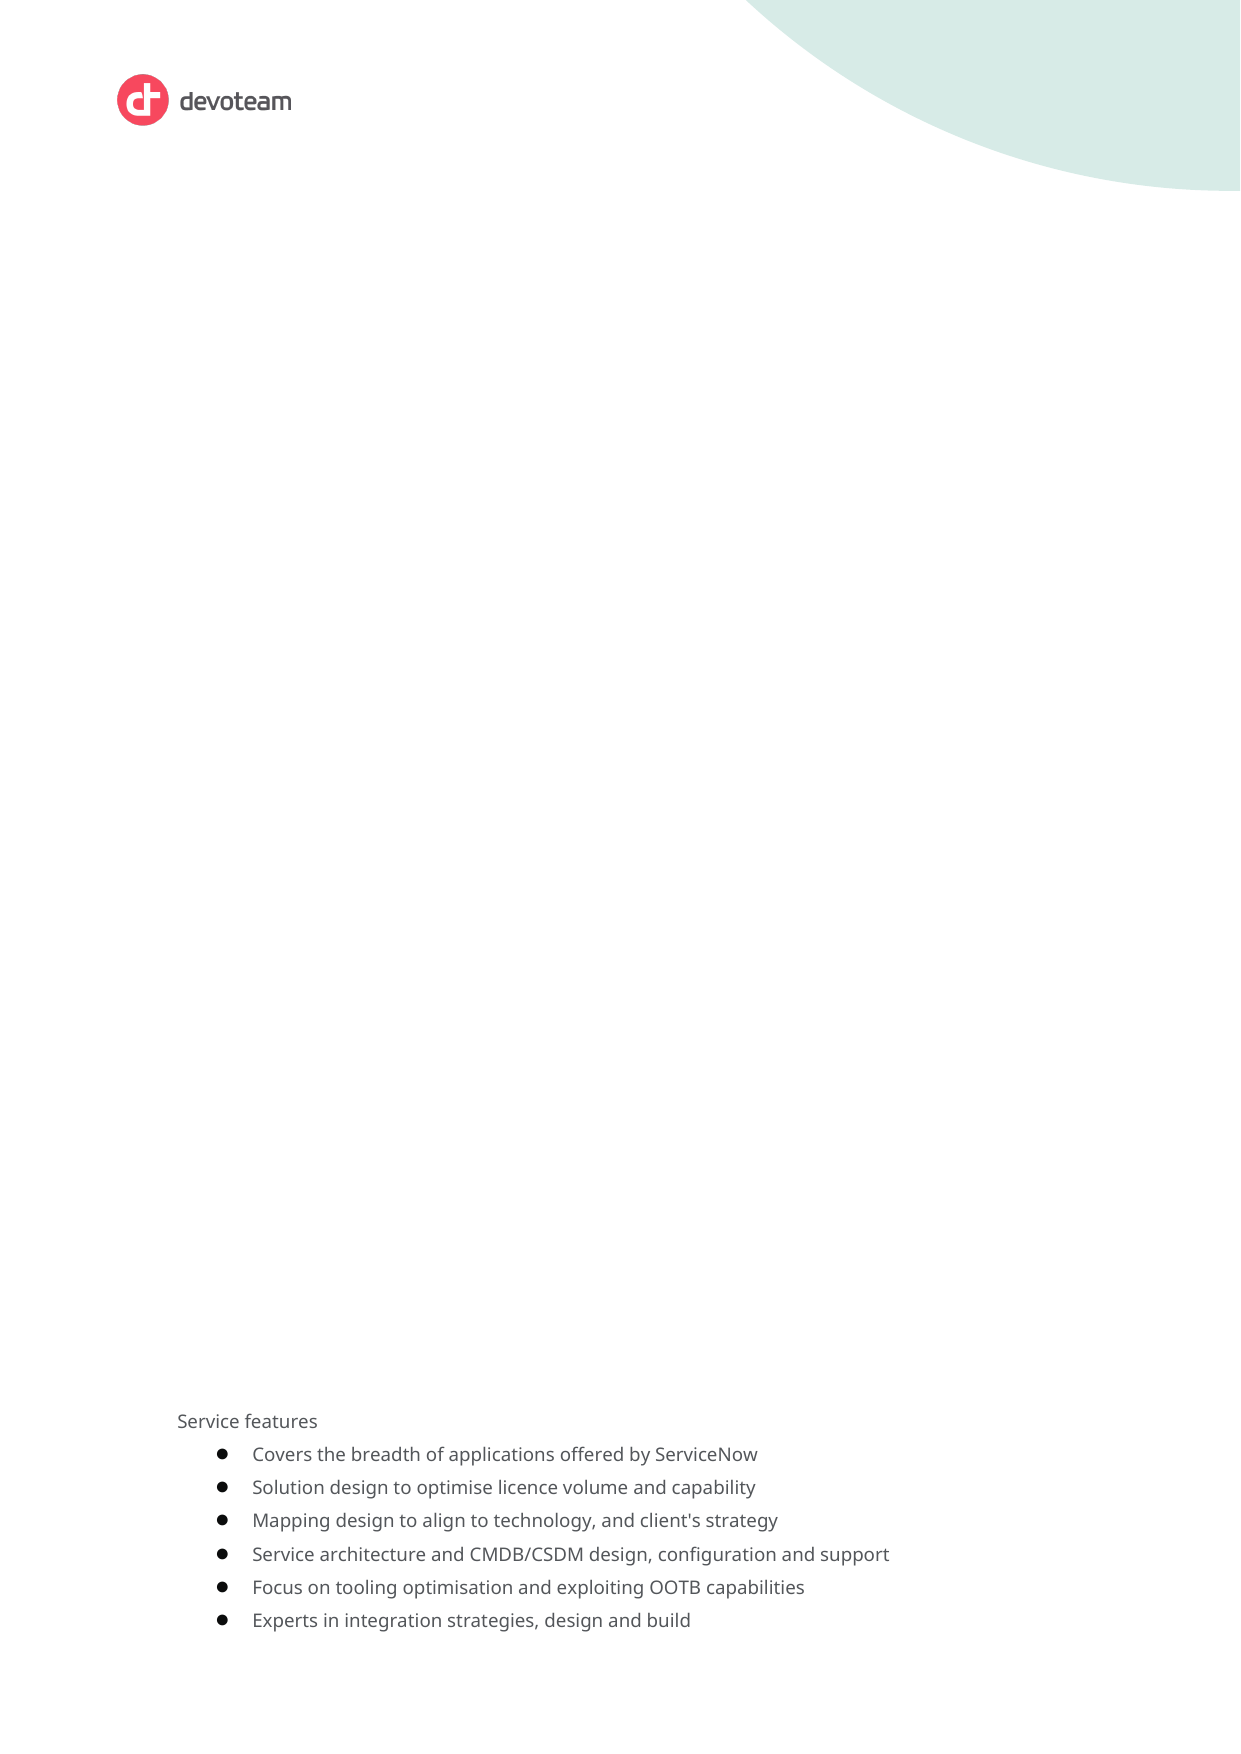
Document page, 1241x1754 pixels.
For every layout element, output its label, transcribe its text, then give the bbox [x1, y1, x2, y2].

picture [99, 56, 304, 143]
list Experts in integration strategies, design and build [214, 1604, 1063, 1633]
list Mapping design to align to technology, and client's strategy [214, 1504, 1063, 1533]
list Solution design to optimise licence volume and capability [214, 1471, 1063, 1500]
list Focus on tooling optimisation and exploiting OOTB capabilities [214, 1571, 1063, 1599]
text Service features [177, 1409, 1063, 1434]
list Service architecture and CMDB/CSDM design, configuration and support [214, 1537, 1063, 1566]
list Covers the breadth of applications offered by ServiceNow [214, 1438, 1063, 1467]
